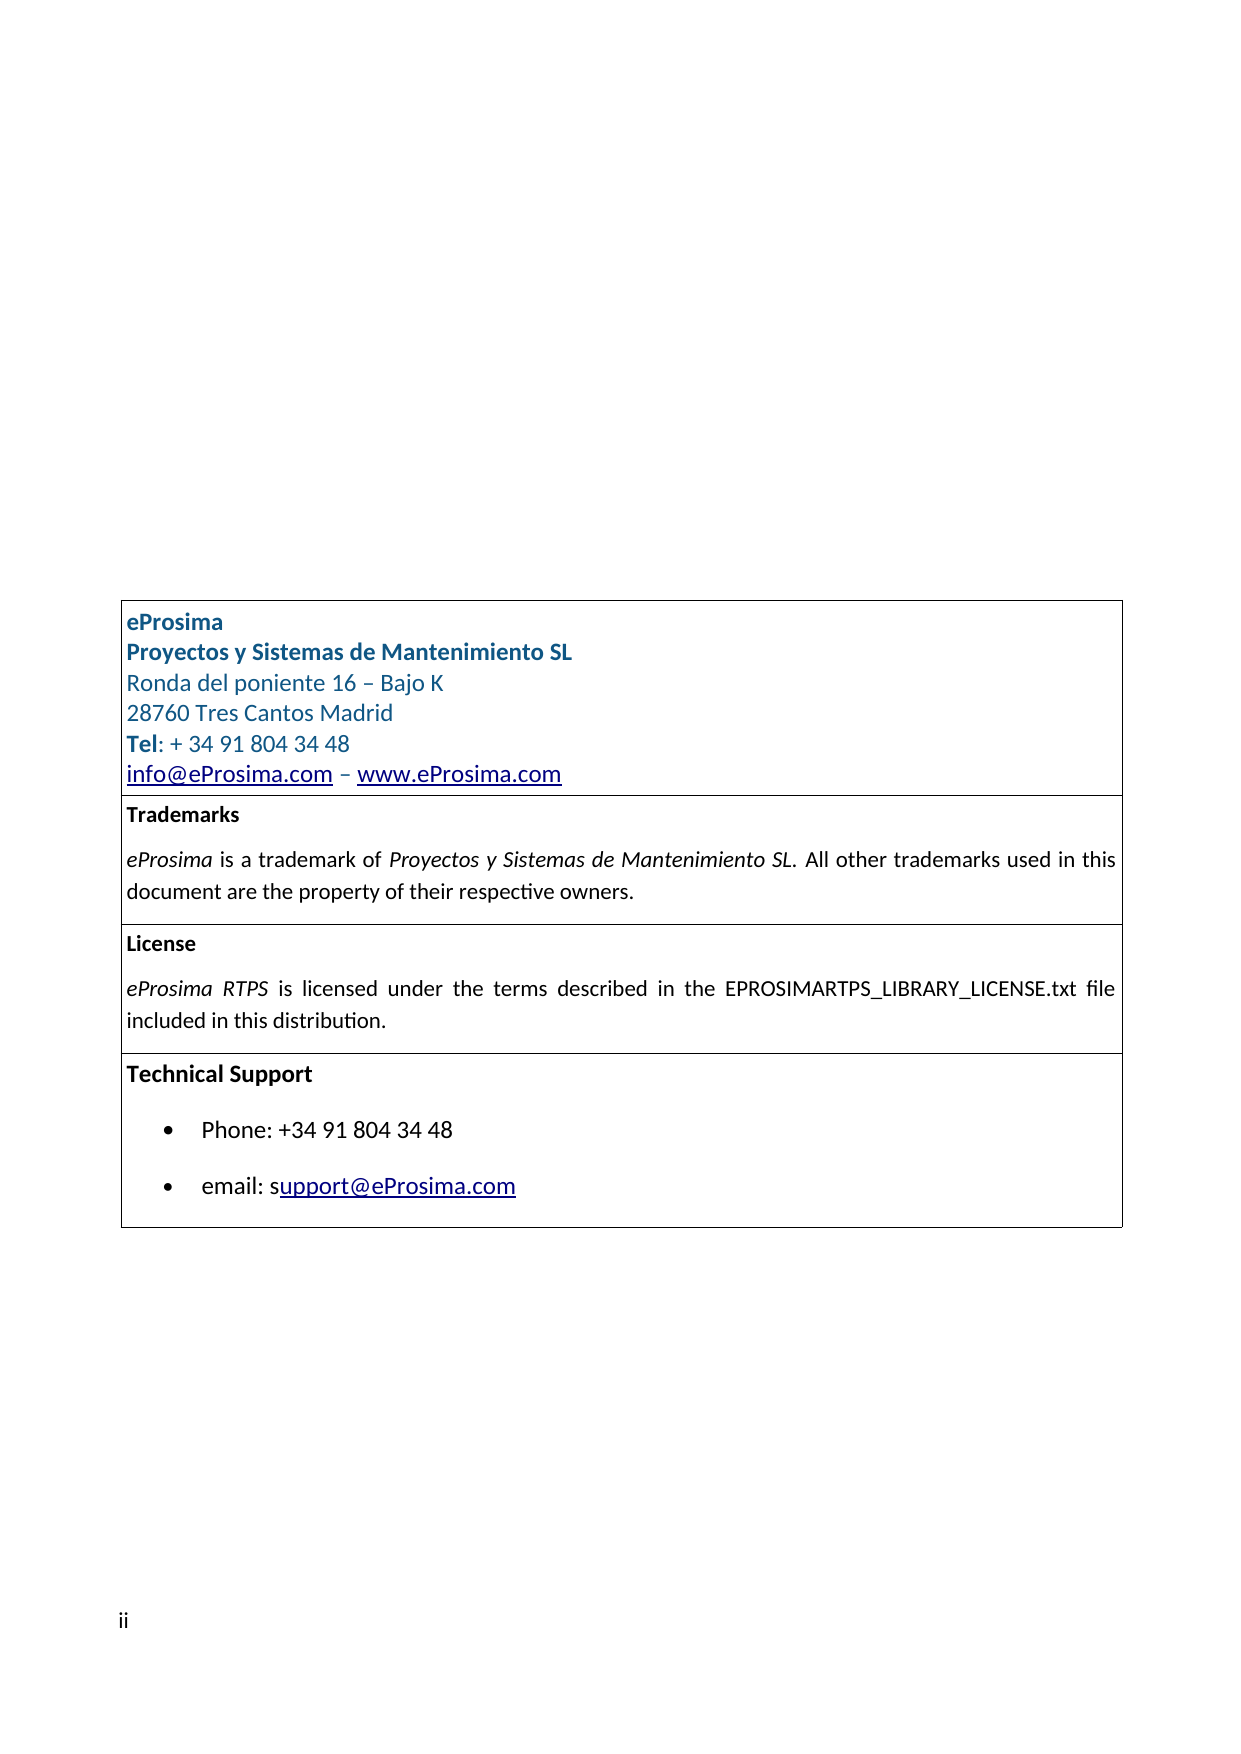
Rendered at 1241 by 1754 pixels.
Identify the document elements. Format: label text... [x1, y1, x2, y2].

table_cell Trademarks eProsima is a trademark of Proyectos y Sistemas de Mantenimiento SL. All other trademarks used in this document are the property of their respective owners. [122, 796, 1122, 923]
table_cell License eProsima RTPS is licensed under the terms described in the EPROSIMARTPS_LIBRARY_LICENSE.txt file included in this distribution. [122, 925, 1122, 1052]
table_header eProsima Proyectos y Sistemas de Mantenimiento SL Ronda del poniente 16 – Bajo K 28760 Tres Cantos Madrid Tel: + 34 91 804 34 48 info@eProsima.com – www.eProsima.com [122, 601, 1122, 794]
table_cell Technical Support Phone: +34 91 804 34 48 email: support@eProsima.com [122, 1054, 1122, 1227]
